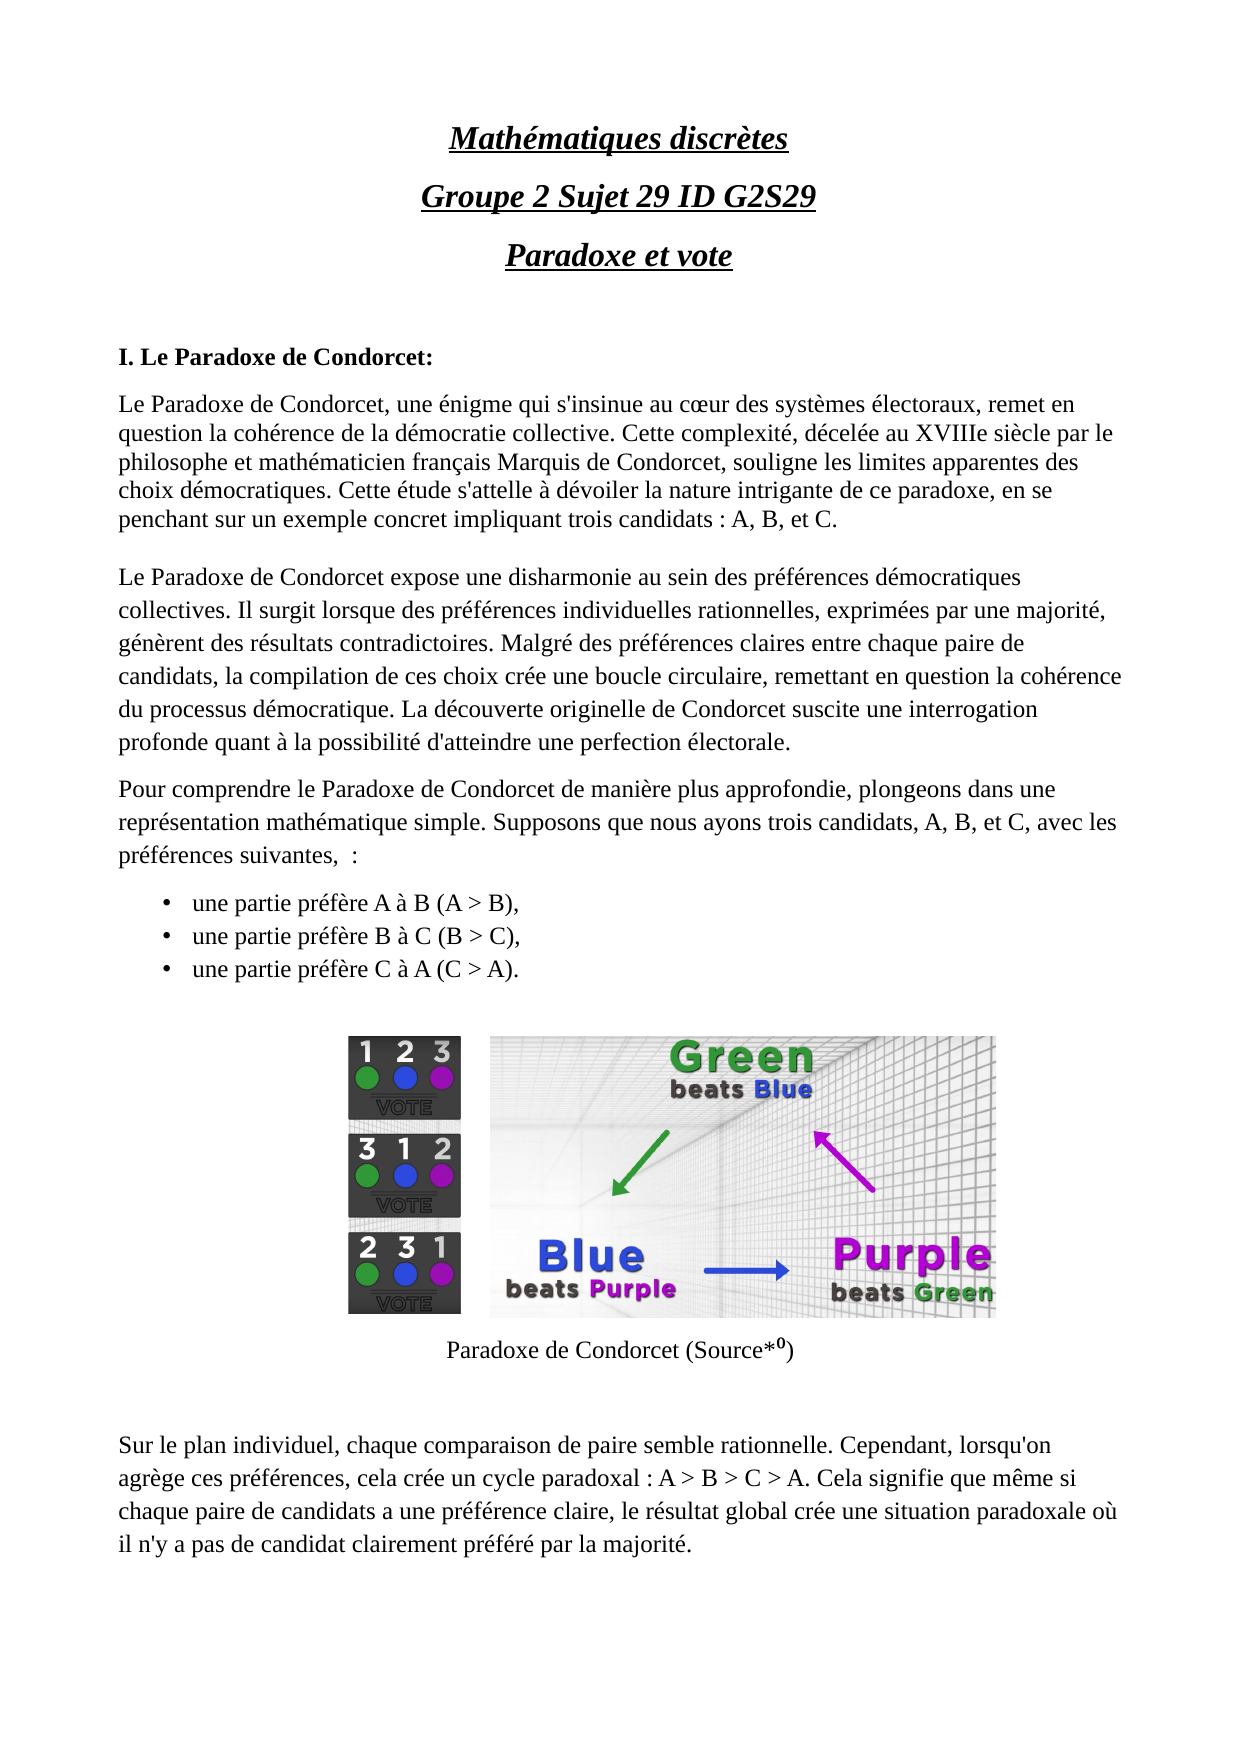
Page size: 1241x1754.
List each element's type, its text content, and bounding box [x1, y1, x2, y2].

text Mathématiques discrètes [118, 118, 1122, 156]
text Pour comprendre le Paradoxe de Condorcet de manière plus approfondie, plongeons dans une représentation mathématique simple. Supposons que nous ayons trois candidats, A, B, et C, avec les préférences suivantes, : [118, 774, 1122, 869]
text Le Paradoxe de Condorcet expose une disharmonie au sein des préférences démocratiques collectives. Il surgit lorsque des préférences individuelles rationnelles, exprimées par une majorité, génèrent des résultats contradictoires. Malgré des préférences claires entre chaque paire de candidats, la compilation de ces choix crée une boucle circulaire, remettant en question la cohérence du processus démocratique. La découverte originelle de Condorcet suscite une interrogation profonde quant à la possibilité d'atteindre une perfection électorale. [118, 562, 1122, 756]
text Le Paradoxe de Condorcet, une énigme qui s'insinue au cœur des systèmes électoraux, remet en question la cohérence de la démocratie collective. Cette complexité, décelée au XVIIIe siècle par le philosophe et mathématicien français Marquis de Condorcet, souligne les limites apparentes des choix démocratiques. Cette étude s'attelle à dévoiler la nature intrigante de ce paradoxe, en se penchant sur un exemple concret impliquant trois candidats : A, B, et C. [118, 389, 1122, 533]
list une partie préfère C à A (C > A). [162, 954, 1122, 983]
text Paradoxe de Condorcet (Source*⁰) [118, 1335, 1122, 1364]
text Groupe 2 Sujet 29 ID G2S29 [118, 177, 1122, 215]
text Sur le plan individuel, chaque comparaison de paire semble rationnelle. Cependant, lorsqu'on agrège ces préférences, cela crée un cycle paradoxal : A > B > C > A. Cela signifie que même si chaque paire de candidats a une préférence claire, le résultat global crée une situation paradoxale où il n'y a pas de candidat clairement préféré par la majorité. [118, 1430, 1122, 1558]
text Paradoxe et vote [118, 235, 1122, 274]
picture [348, 1036, 461, 1314]
list une partie préfère B à C (B > C), [162, 921, 1122, 950]
list une partie préfère A à B (A > B), [162, 888, 1122, 917]
picture [490, 1036, 997, 1318]
text I. Le Paradoxe de Condorcet: [118, 342, 1122, 370]
